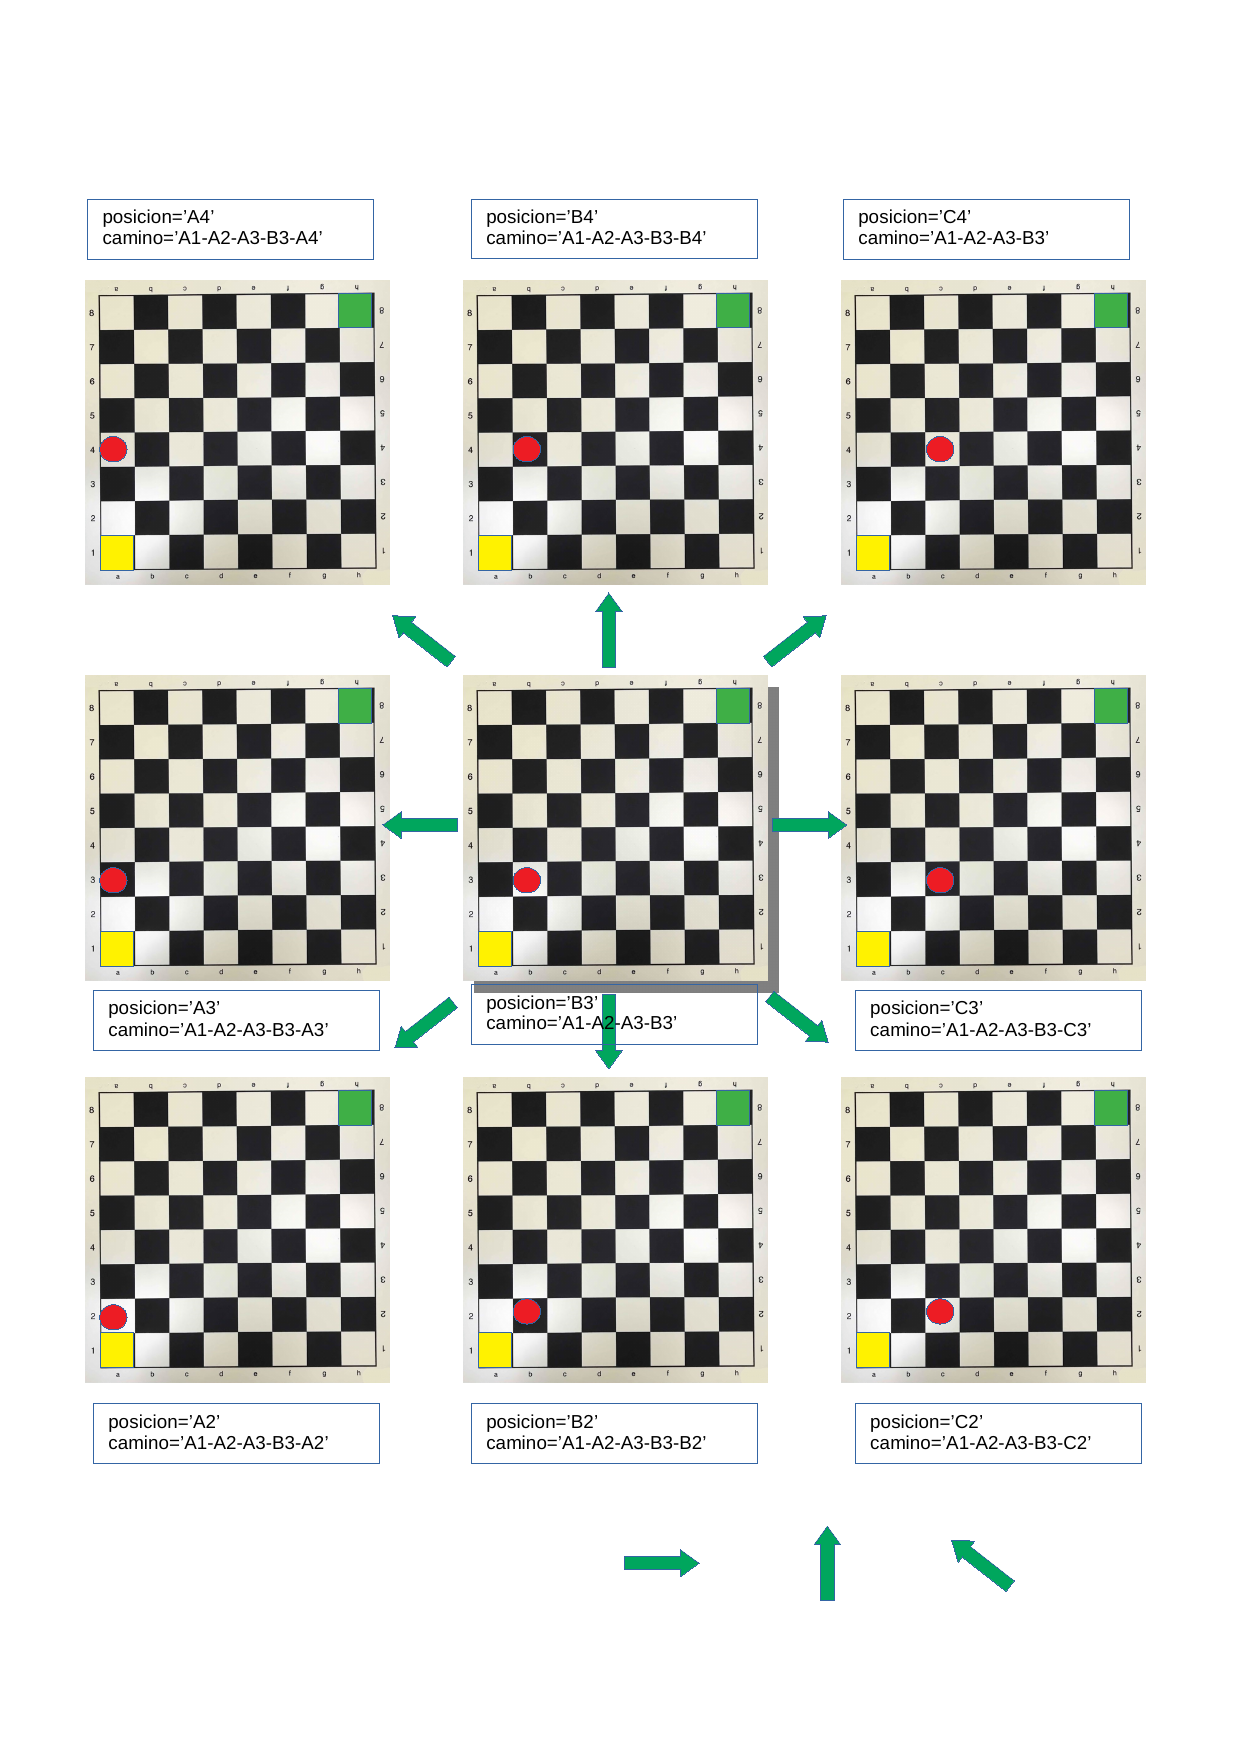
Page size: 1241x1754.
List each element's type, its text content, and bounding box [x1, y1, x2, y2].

text_box [100, 931, 134, 967]
text_box [856, 931, 890, 967]
text_box [716, 688, 750, 724]
text_box [856, 1332, 890, 1368]
text_box [926, 1298, 954, 1325]
picture [841, 1077, 1146, 1383]
text_box [1094, 293, 1128, 328]
text_box [513, 1298, 541, 1325]
text_box [99, 867, 128, 893]
text_box [595, 592, 623, 668]
text_box [478, 535, 512, 571]
text_box [338, 688, 372, 724]
picture [463, 675, 768, 981]
text_box [392, 615, 456, 667]
text_box [926, 867, 954, 893]
text_box posicion=’B2’ camino=’A1-A2-A3-B3-B2’ [471, 1403, 758, 1464]
text_box [856, 535, 890, 571]
text_box [951, 1540, 1015, 1592]
text_box [513, 436, 541, 462]
text_box posicion=’B4’ camino=’A1-A2-A3-B3-B4’ [471, 199, 758, 259]
text_box posicion=’C4’ camino=’A1-A2-A3-B3’ [843, 199, 1130, 260]
text_box [100, 535, 134, 571]
text_box posicion=’A2’ camino=’A1-A2-A3-B3-A2’ [93, 1403, 380, 1464]
picture [463, 280, 768, 585]
text_box [99, 436, 128, 462]
text_box [1094, 688, 1128, 724]
text_box [595, 1045, 623, 1069]
text_box posicion=’B3’ camino=’A1-A2-A3-B3’ [471, 984, 758, 1045]
text_box [1094, 1090, 1128, 1126]
text_box [338, 1090, 372, 1126]
picture [841, 280, 1146, 585]
text_box [763, 615, 827, 667]
text_box posicion=’A4’ camino=’A1-A2-A3-B3-A4’ [87, 199, 374, 260]
text_box [624, 1549, 700, 1577]
picture [841, 675, 1146, 981]
text_box [394, 997, 458, 1048]
text_box [100, 1332, 134, 1368]
text_box posicion=’A3’ camino=’A1-A2-A3-B3-A3’ [93, 990, 380, 1051]
text_box [716, 293, 750, 328]
text_box [513, 867, 541, 893]
picture [85, 1077, 390, 1383]
text_box [99, 1304, 128, 1330]
text_box posicion=’C3’ camino=’A1-A2-A3-B3-C3’ [855, 990, 1142, 1051]
text_box [382, 811, 458, 839]
text_box [478, 1332, 512, 1368]
text_box [814, 1526, 841, 1601]
text_box [338, 293, 372, 328]
picture [85, 675, 390, 981]
text_box posicion=’C2’ camino=’A1-A2-A3-B3-C2’ [855, 1403, 1142, 1464]
text_box [926, 436, 954, 462]
picture [85, 280, 390, 585]
text_box [772, 811, 847, 839]
text_box [765, 991, 829, 1043]
text_box [716, 1090, 750, 1126]
picture [463, 1077, 768, 1383]
text_box [478, 931, 512, 967]
